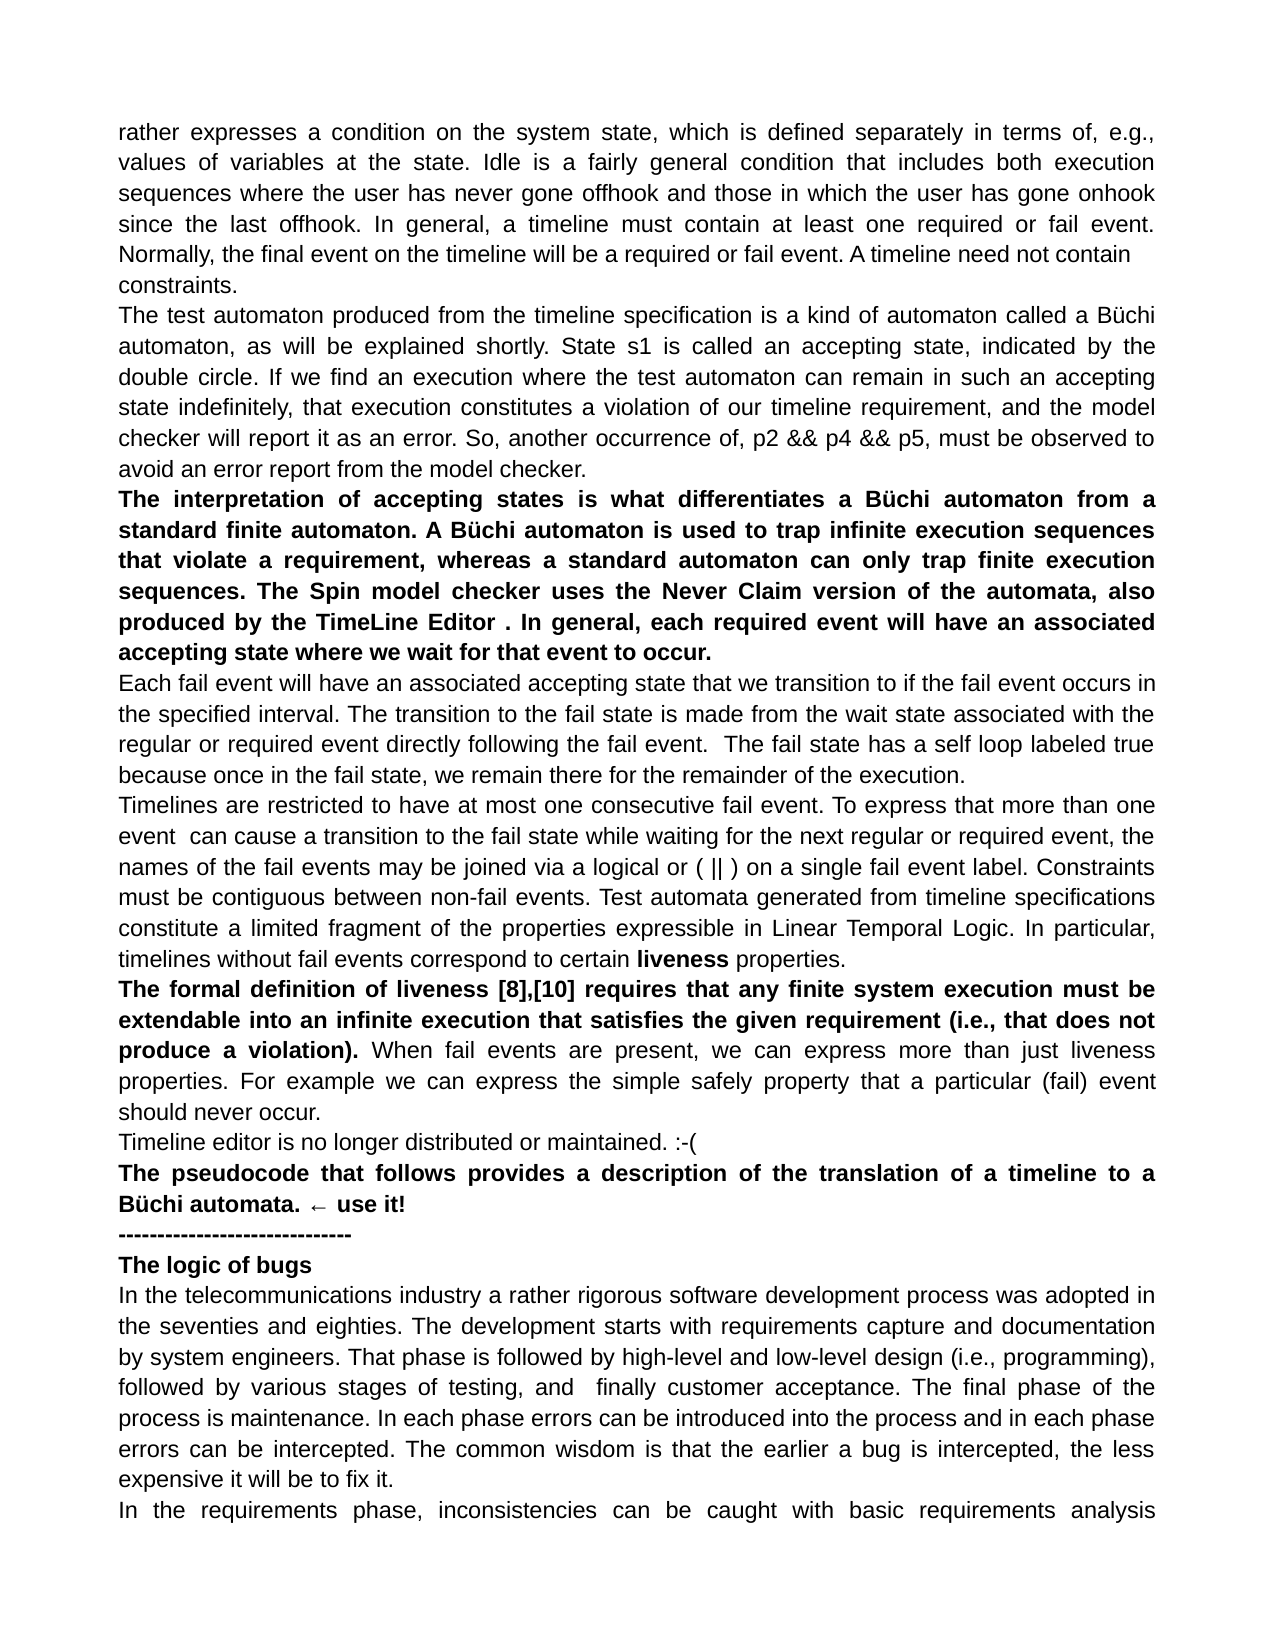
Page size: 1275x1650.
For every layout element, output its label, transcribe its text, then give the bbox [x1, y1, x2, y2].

text Each fail event will have an associated accepting state that we transition to if the fail event occurs in the specified interval. The transition to the fail state is made from the wait state associated with the regular or required event directly following the fail event. The fail state has a self loop labeled true because once in the fail state, we remain there for the remainder of the execution. [118, 669, 1157, 788]
text In the requirements phase, inconsistencies can be caught with basic requirements analysis [118, 1496, 1157, 1523]
text The test automaton produced from the timeline specification is a kind of automaton called a Büchi automaton, as will be explained shortly. State s1 is called an accepting state, indicated by the double circle. If we find an execution where the test automaton can remain in such an accepting state indefinitely, that execution constitutes a violation of our timeline requirement, and the model checker will report it as an error. So, another occurrence of, p2 && p4 && p5, must be observed to avoid an error report from the model checker. [118, 302, 1157, 482]
text Timelines are restricted to have at most one consecutive fail event. To express that more than one event can cause a transition to the fail state while waiting for the next regular or required event, the names of the fail events may be joined via a logical or ( || ) on a single fail event label. Constraints must be contiguous between non-fail events. Test automata generated from timeline specifications constitute a limited fragment of the properties expressible in Linear Temporal Logic. In particular, timelines without fail events correspond to certain liveness properties. [118, 792, 1157, 972]
text constraints. [118, 271, 1157, 298]
text The formal definition of liveness [8],[10] requires that any finite system execution must be extendable into an infinite execution that satisfies the given requirement (i.e., that does not produce a violation). When fail events are present, we can express more than just liveness properties. For example we can express the simple safely property that a particular (fail) event should never occur. [118, 976, 1157, 1125]
text In the telecommunications industry a rather rigorous software development process was adopted in the seventies and eighties. The development starts with requirements capture and documentation by system engineers. That phase is followed by high-level and low-level design (i.e., programming), followed by various stages of testing, and finally customer acceptance. The final phase of the process is maintenance. In each phase errors can be introduced into the process and in each phase errors can be intercepted. The common wisdom is that the earlier a bug is intercepted, the less expensive it will be to fix it. [118, 1282, 1157, 1492]
text Timeline editor is no longer distributed or maintained. :-( [118, 1129, 1157, 1156]
text The pseudocode that follows provides a description of the translation of a timeline to a Büchi automata. ← use it! [118, 1159, 1157, 1217]
text ------------------------------ [118, 1221, 1157, 1247]
text The logic of bugs [118, 1251, 1157, 1278]
text rather expresses a condition on the system state, which is defined separately in terms of, e.g., values of variables at the state. Idle is a fairly general condition that includes both execution sequences where the user has never gone offhook and those in which the user has gone onhook since the last offhook. In general, a timeline must contain at least one required or fail event. Normally, the final event on the timeline will be a required or fail event. A timeline need not contain [118, 118, 1157, 267]
text The interpretation of accepting states is what differentiates a Büchi automaton from a standard finite automaton. A Büchi automaton is used to trap infinite execution sequences that violate a requirement, whereas a standard automaton can only trap finite execution sequences. The Spin model checker uses the Never Claim version of the automata, also produced by the TimeLine Editor . In general, each required event will have an associated accepting state where we wait for that event to occur. [118, 486, 1157, 666]
